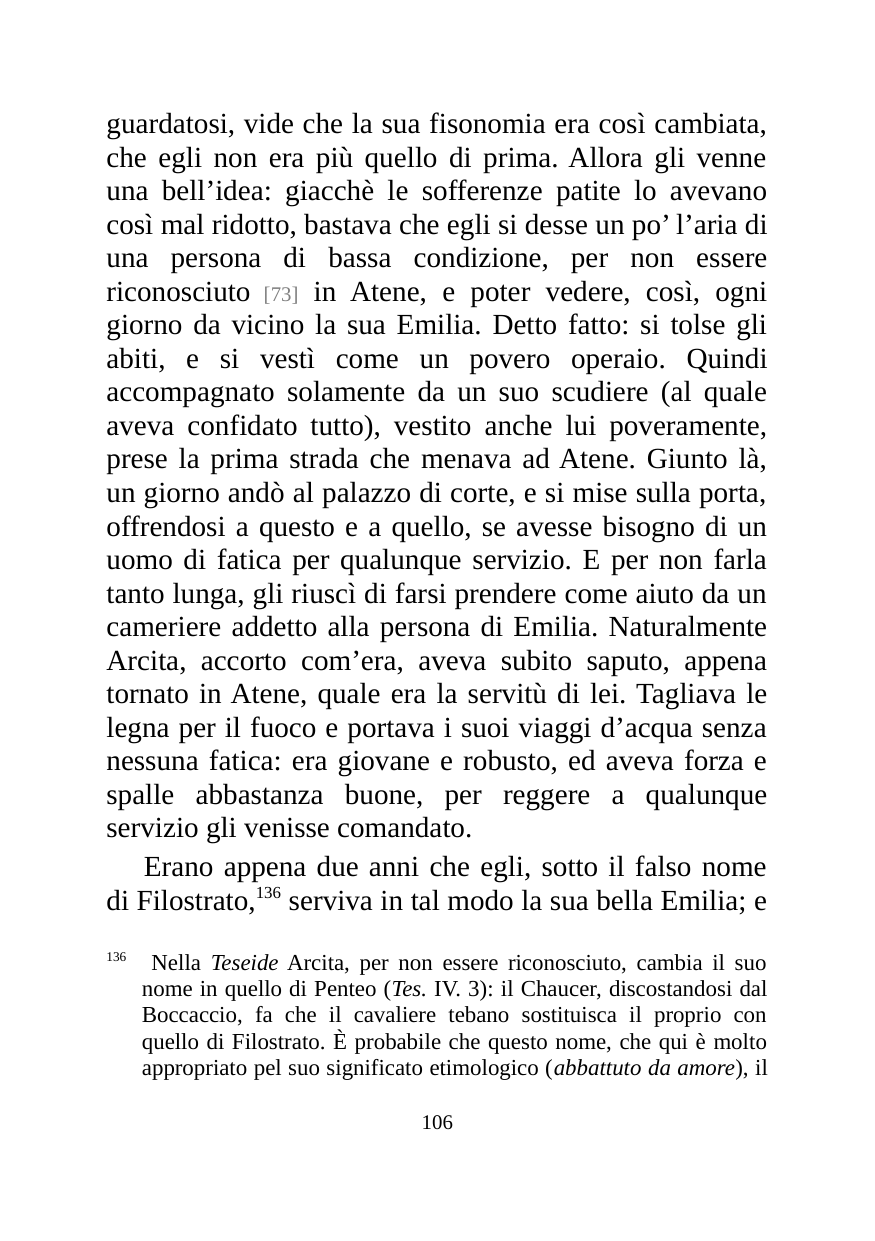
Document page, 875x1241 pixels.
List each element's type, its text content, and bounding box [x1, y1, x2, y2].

text Erano appena due anni che egli, sotto il falso nome di Filostrato, serviva in tal modo la sua bella Emilia; e [106, 849, 768, 916]
text Nella Teseide Arcita, per non essere riconosciuto, cambia il suo nome in quello di Penteo (Tes. IV. 3): il Chaucer, discostandosi dal Boccaccio, fa che il cavaliere tebano sostituisca il proprio con quello di Filostrato. È probabile che questo nome, che qui è molto appropriato pel suo significato etimologico (abbattuto da amore), il [106, 949, 768, 1080]
text guardatosi, vide che la sua fisonomia era così cambiata, che egli non era più quello di prima. Allora gli venne una bell’idea: giacchè le sofferenze patite lo avevano così mal ridotto, bastava che egli si desse un po’ l’aria di una persona di bassa condizione, per non essere riconosciuto [73] in Atene, e poter vedere, così, ogni giorno da vicino la sua Emilia. Detto fatto: si tolse gli abiti, e si vestì come un povero operaio. Quindi accompagnato solamente da un suo scudiere (al quale aveva confidato tutto), vestito anche lui poveramente, prese la prima strada che menava ad Atene. Giunto là, un giorno andò al palazzo di corte, e si mise sulla porta, offrendosi a questo e a quello, se avesse bisogno di un uomo di fatica per qualunque servizio. E per non farla tanto lunga, gli riuscì di farsi prendere come aiuto da un cameriere addetto alla persona di Emilia. Naturalmente Arcita, accorto com’era, aveva subito saputo, appena tornato in Atene, quale era la servitù di lei. Tagliava le legna per il fuoco e portava i suoi viaggi d’acqua senza nessuna fatica: era giovane e robusto, ed aveva forza e spalle abbastanza buone, per reggere a qualunque servizio gli venisse comandato. [106, 106, 768, 844]
